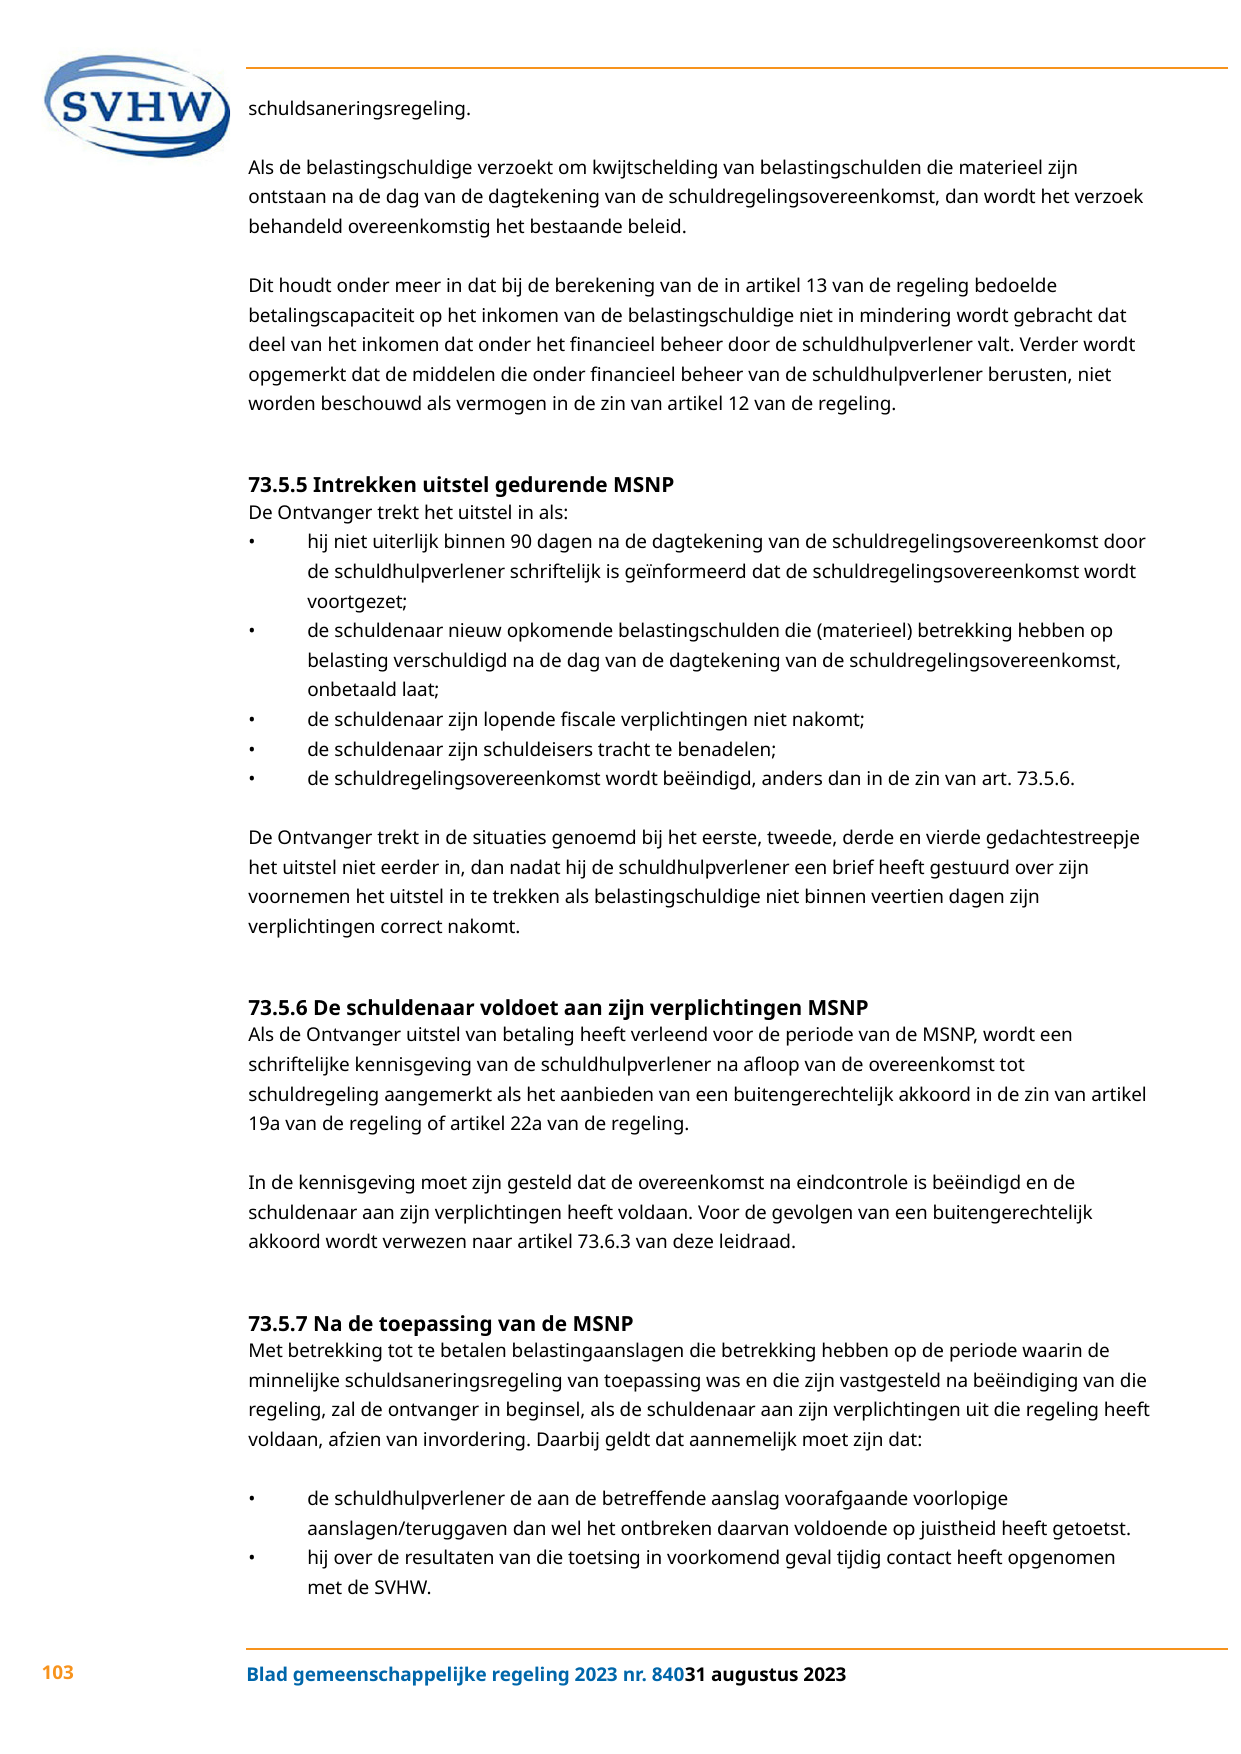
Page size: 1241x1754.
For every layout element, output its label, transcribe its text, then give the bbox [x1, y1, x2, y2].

list hij niet uiterlijk binnen 90 dagen na de dagtekening van de schuldregelingsovereenkomst door de schuldhulpverlener schriftelijk is geïnformeerd dat de schuldregelingsovereenkomst wordt voortgezet; [248, 529, 1152, 613]
text Dit houdt onder meer in dat bij de berekening van de in artikel 13 van de regeling bedoelde betalingscapaciteit op het inkomen van de belastingschuldige niet in mindering wordt gebracht dat deel van het inkomen dat onder het financieel beheer door de schuldhulpverlener valt. Verder wordt opgemerkt dat de middelen die onder financieel beheer van de schuldhulpverlener berusten, niet worden beschouwd als vermogen in de zin van artikel 12 van de regeling. [248, 272, 1152, 416]
list de schuldenaar nieuw opkomende belastingschulden die (materieel) betrekking hebben op belasting verschuldigd na de dag van de dagtekening van de schuldregelingsovereenkomst, onbetaald laat; [248, 617, 1152, 702]
list hij over de resultaten van die toetsing in voorkomend geval tijdig contact heeft opgenomen met de SVHW. [248, 1544, 1152, 1599]
text 73.5.5 Intrekken uitstel gedurende MSNP [248, 471, 1152, 499]
list de schuldenaar zijn lopende fiscale verplichtingen niet nakomt; [248, 706, 1152, 732]
text In de kennisgeving moet zijn gesteld dat de overeenkomst na eindcontrole is beëindigd en de schuldenaar aan zijn verplichtingen heeft voldaan. Voor de gevolgen van een buitengerechtelijk akkoord wordt verwezen naar artikel 73.6.3 van deze leidraad. [248, 1169, 1152, 1254]
picture [41, 47, 231, 172]
text De Ontvanger trekt in de situaties genoemd bij het eerste, tweede, derde en vierde gedachtestreepje het uitstel niet eerder in, dan nadat hij de schuldhulpverlener een brief heeft gestuurd over zijn voornemen het uitstel in te trekken als belastingschuldige niet binnen veertien dagen zijn verplichtingen correct nakomt. [248, 824, 1152, 939]
list de schuldhulpverlener de aan de betreffende aanslag voorafgaande voorlopige aanslagen/teruggaven dan wel het ontbreken daarvan voldoende op juistheid heeft getoetst. [248, 1485, 1152, 1540]
text Als de Ontvanger uitstel van betaling heeft verleend voor de periode van de MSNP, wordt een schriftelijke kennisgeving van de schuldhulpverlener na afloop van de overeenkomst tot schuldregeling aangemerkt als het aanbieden van een buitengerechtelijk akkoord in de zin van artikel 19a van de regeling of artikel 22a van de regeling. [248, 1022, 1152, 1136]
text De Ontvanger trekt het uitstel in als: [248, 499, 1152, 525]
text schuldsaneringsregeling. [248, 95, 1152, 121]
list de schuldregelingsovereenkomst wordt beëindigd, anders dan in de zin van art. 73.5.6. [248, 765, 1152, 791]
text 73.5.7 Na de toepassing van de MSNP [248, 1309, 1152, 1337]
text 73.5.6 De schuldenaar voldoet aan zijn verplichtingen MSNP [248, 993, 1152, 1022]
text Als de belastingschuldige verzoekt om kwijtschelding van belastingschulden die materieel zijn ontstaan na de dag van de dagtekening van de schuldregelingsovereenkomst, dan wordt het verzoek behandeld overeenkomstig het bestaande beleid. [248, 154, 1152, 239]
text Met betrekking tot te betalen belastingaanslagen die betrekking hebben op de periode waarin de minnelijke schuldsaneringsregeling van toepassing was en die zijn vastgesteld na beëindiging van die regeling, zal de ontvanger in beginsel, als de schuldenaar aan zijn verplichtingen uit die regeling heeft voldaan, afzien van invordering. Daarbij geldt dat aannemelijk moet zijn dat: [248, 1337, 1152, 1452]
list de schuldenaar zijn schuldeisers tracht te benadelen; [248, 736, 1152, 761]
